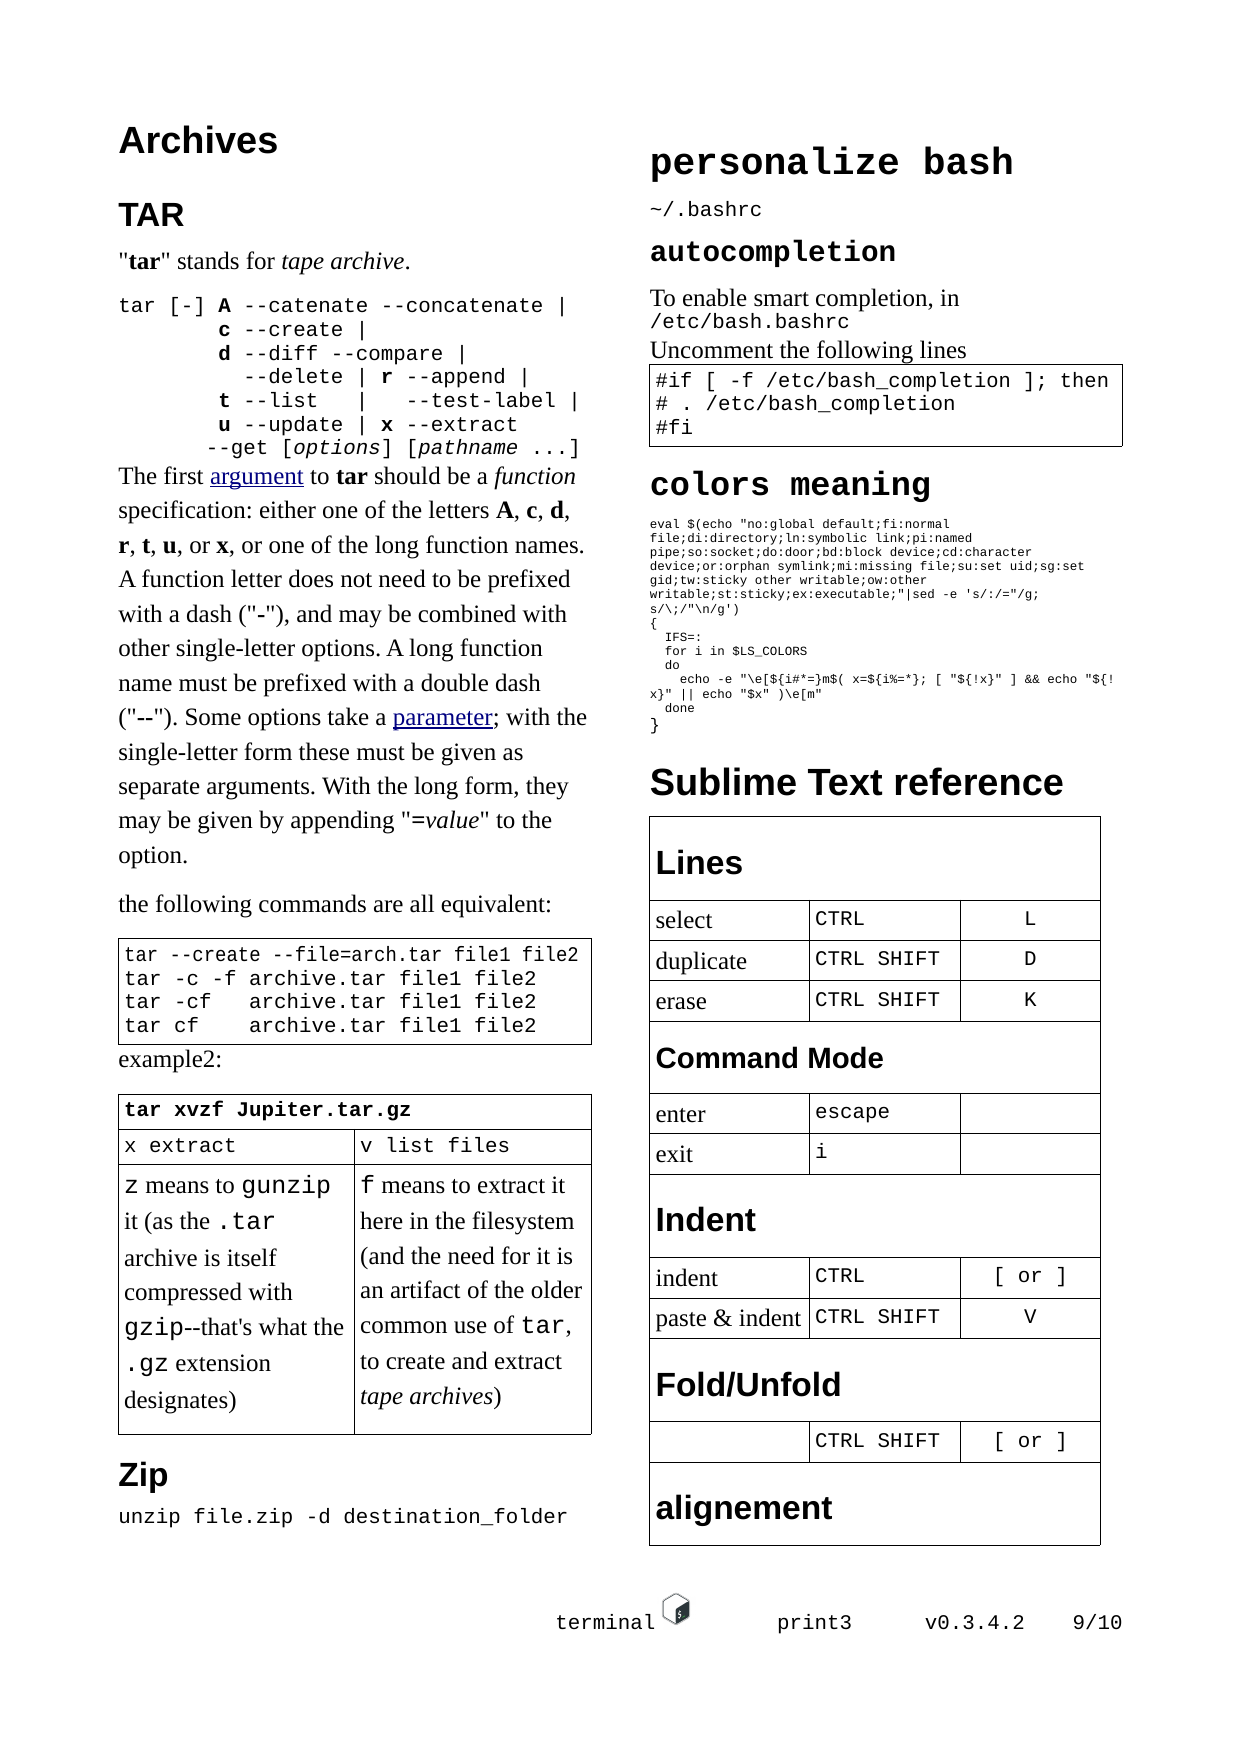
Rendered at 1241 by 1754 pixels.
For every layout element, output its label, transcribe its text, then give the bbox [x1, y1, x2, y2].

text "tar" stands for tape archive. [118, 246, 591, 275]
subtitle colors meaning [649, 467, 1122, 505]
text To enable smart completion, in [649, 283, 1122, 311]
text example2: [118, 1045, 591, 1073]
table_cell CTRL SHIFT [810, 941, 960, 980]
text { [649, 617, 1122, 631]
text c --create | [118, 319, 591, 343]
text The first argument to tar should be a function specification: either one of the letters A, c, d, r, t, u, or x, or one of the long function names. A function letter does not need to be prefixed with a dash ("-"), and may be combined with other single-letter options. A long function name must be prefixed with a double dash ("--"). Some options take a parameter; with the single-letter form these must be given as separate arguments. With the long form, they may be given by appending "=value" to the option. [118, 461, 591, 869]
table_header Lines [650, 817, 1100, 899]
table_cell z means to gunzip it (as the .tar archive is itself compressed with gzip--that's what the .gz extension designates) [119, 1165, 354, 1434]
table_cell indent [650, 1258, 809, 1297]
text } [649, 716, 1122, 735]
table_cell i [810, 1134, 960, 1173]
table_cell [650, 1422, 809, 1462]
table_cell Command Mode [650, 1022, 1100, 1093]
table_cell K [961, 981, 1100, 1021]
table_cell [961, 1094, 1100, 1133]
text unzip file.zip -d destination_folder [118, 1506, 591, 1530]
table_header tar xvzf Jupiter.tar.gz [119, 1095, 591, 1129]
text --get [options] [pathname ...] [118, 437, 591, 461]
subtitle autocompletion [649, 237, 1122, 270]
subtitle Zip [118, 1455, 591, 1494]
subtitle personalize bash [649, 143, 1122, 186]
subtitle Archives [118, 118, 591, 162]
table_cell [ or ] [961, 1422, 1100, 1462]
text d --diff --compare | [118, 343, 591, 366]
text done [649, 702, 1122, 716]
table_cell Fold/Unfold [650, 1339, 1100, 1421]
text for i in $LS_COLORS [649, 645, 1122, 659]
subtitle TAR [118, 195, 591, 234]
text IFS=: [649, 631, 1122, 645]
table_cell Indent [650, 1175, 1100, 1257]
table_cell CTRL SHIFT [810, 1299, 960, 1338]
text ~/.bashrc [649, 198, 1122, 222]
table_cell x extract [119, 1130, 354, 1164]
text tar [-] A --catenate --concatenate | [118, 295, 591, 319]
table_cell paste & indent [650, 1299, 809, 1338]
table_cell v list files [355, 1130, 591, 1164]
text --delete | r --append | [118, 366, 591, 390]
picture [655, 1588, 697, 1630]
table_cell enter [650, 1094, 809, 1133]
text /etc/bash.bashrc [649, 311, 1122, 335]
table_cell alignement [650, 1463, 1100, 1545]
table_cell erase [650, 981, 809, 1021]
table_cell [961, 1134, 1100, 1173]
table_cell L [961, 901, 1100, 940]
text Uncomment the following lines [649, 335, 1122, 364]
table_header #if [ -f /etc/bash_completion ]; then # . /etc/bash_completion #fi [650, 365, 1122, 446]
table_header tar --create --file=arch.tar file1 file2 tar -c -f archive.tar file1 file2 tar -cf archive.tar file1 file2 tar cf archive.tar file1 file2 [119, 939, 591, 1044]
text t --list | --test-label | [118, 390, 591, 413]
table_cell escape [810, 1094, 960, 1133]
text u --update | x --extract [118, 413, 591, 437]
table_cell [ or ] [961, 1258, 1100, 1297]
table_cell CTRL SHIFT [810, 981, 960, 1021]
table_cell select [650, 901, 809, 940]
table_cell exit [650, 1134, 809, 1173]
subtitle Sublime Text reference [649, 760, 1122, 803]
text the following commands are all equivalent: [118, 889, 591, 918]
table_cell D [961, 941, 1100, 980]
table_cell CTRL SHIFT [810, 1422, 960, 1462]
text echo -e "\e[${i#*=}m$( x=${i%=*}; [ "${!x}" ] && echo "${!x}" || echo "$x" )\e[m" [649, 673, 1122, 702]
table_cell V [961, 1299, 1100, 1338]
table_cell duplicate [650, 941, 809, 980]
table_cell f means to extract it here in the filesystem (and the need for it is an artifact of the older common use of tar, to create and extract tape archives) [355, 1165, 591, 1434]
text eval $(echo "no:global default;fi:normal file;di:directory;ln:symbolic link;pi:named pipe;so:socket;do:door;bd:block device;cd:character device;or:orphan symlink;mi:missing file;su:set uid;sg:set gid;tw:sticky other writable;ow:other writable;st:sticky;ex:executable;"|sed -e 's/:/="/g; s/\;/"\n/g') [649, 518, 1122, 617]
text do [649, 659, 1122, 673]
table_cell CTRL [810, 1258, 960, 1297]
table_cell CTRL [810, 901, 960, 940]
